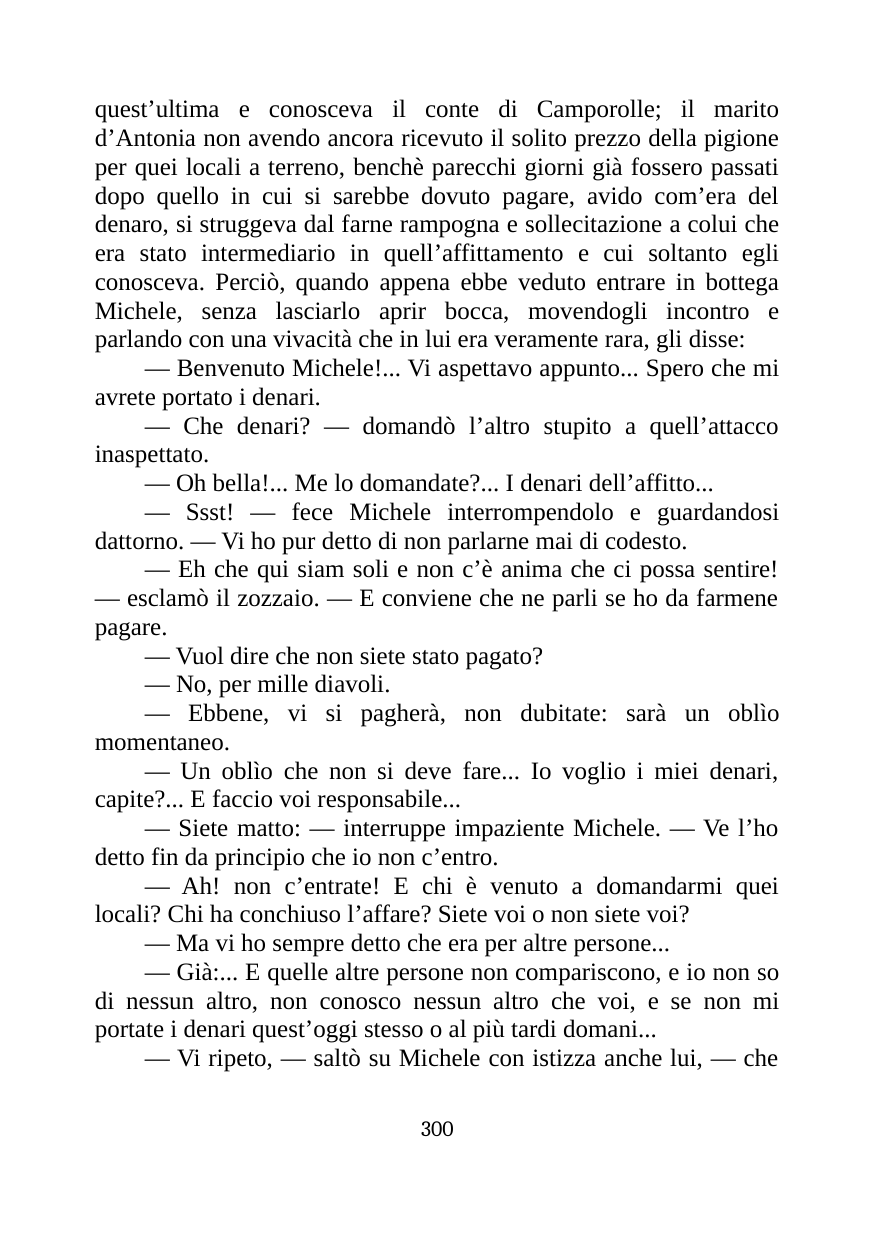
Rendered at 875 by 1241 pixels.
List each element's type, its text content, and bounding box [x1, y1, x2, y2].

text — Ma vi ho sempre detto che era per altre persone... [94, 928, 779, 957]
text — Che denari? — domandò l’altro stupito a quell’attacco inaspettato. [94, 411, 779, 468]
text — No, per mille diavoli. [94, 669, 779, 698]
text — Ssst! — fece Michele interrompendolo e guardandosi dattorno. — Vi ho pur detto di non parlarne mai di codesto. [94, 497, 779, 554]
text — Ah! non c’entrate! E chi è venuto a domandarmi quei locali? Chi ha conchiuso l’affare? Siete voi o non siete voi? [94, 871, 779, 928]
text — Un oblìo che non si deve fare... Io voglio i miei denari, capite?... E faccio voi responsabile... [94, 756, 779, 813]
text — Siete matto: — interruppe impaziente Michele. — Ve l’ho detto fin da principio che io non c’entro. [94, 813, 779, 871]
text — Benvenuto Michele!... Vi aspettavo appunto... Spero che mi avrete portato i denari. [94, 353, 779, 411]
text — Vi ripeto, — saltò su Michele con istizza anche lui, — che [94, 1043, 779, 1072]
text — Eh che qui siam soli e non c’è anima che ci possa sentire! — esclamò il zozzaio. — E conviene che ne parli se ho da farmene pagare. [94, 554, 779, 641]
text quest’ultima e conosceva il conte di Camporolle; il marito d’Antonia non avendo ancora ricevuto il solito prezzo della pigione per quei locali a terreno, benchè parecchi giorni già fossero passati dopo quello in cui si sarebbe dovuto pagare, avido com’era del denaro, si struggeva dal farne rampogna e sollecitazione a colui che era stato intermediario in quell’affittamento e cui soltanto egli conosceva. Perciò, quando appena ebbe veduto entrare in bottega Michele, senza lasciarlo aprir bocca, movendogli incontro e parlando con una vivacità che in lui era veramente rara, gli disse: [94, 94, 779, 353]
text — Oh bella!... Me lo domandate?... I denari dell’affitto... [94, 468, 779, 497]
text — Già:... E quelle altre persone non compariscono, e io non so di nessun altro, non conosco nessun altro che voi, e se non mi portate i denari quest’oggi stesso o al più tardi domani... [94, 957, 779, 1043]
text — Ebbene, vi si pagherà, non dubitate: sarà un oblìo momentaneo. [94, 698, 779, 756]
text — Vuol dire che non siete stato pagato? [94, 641, 779, 669]
